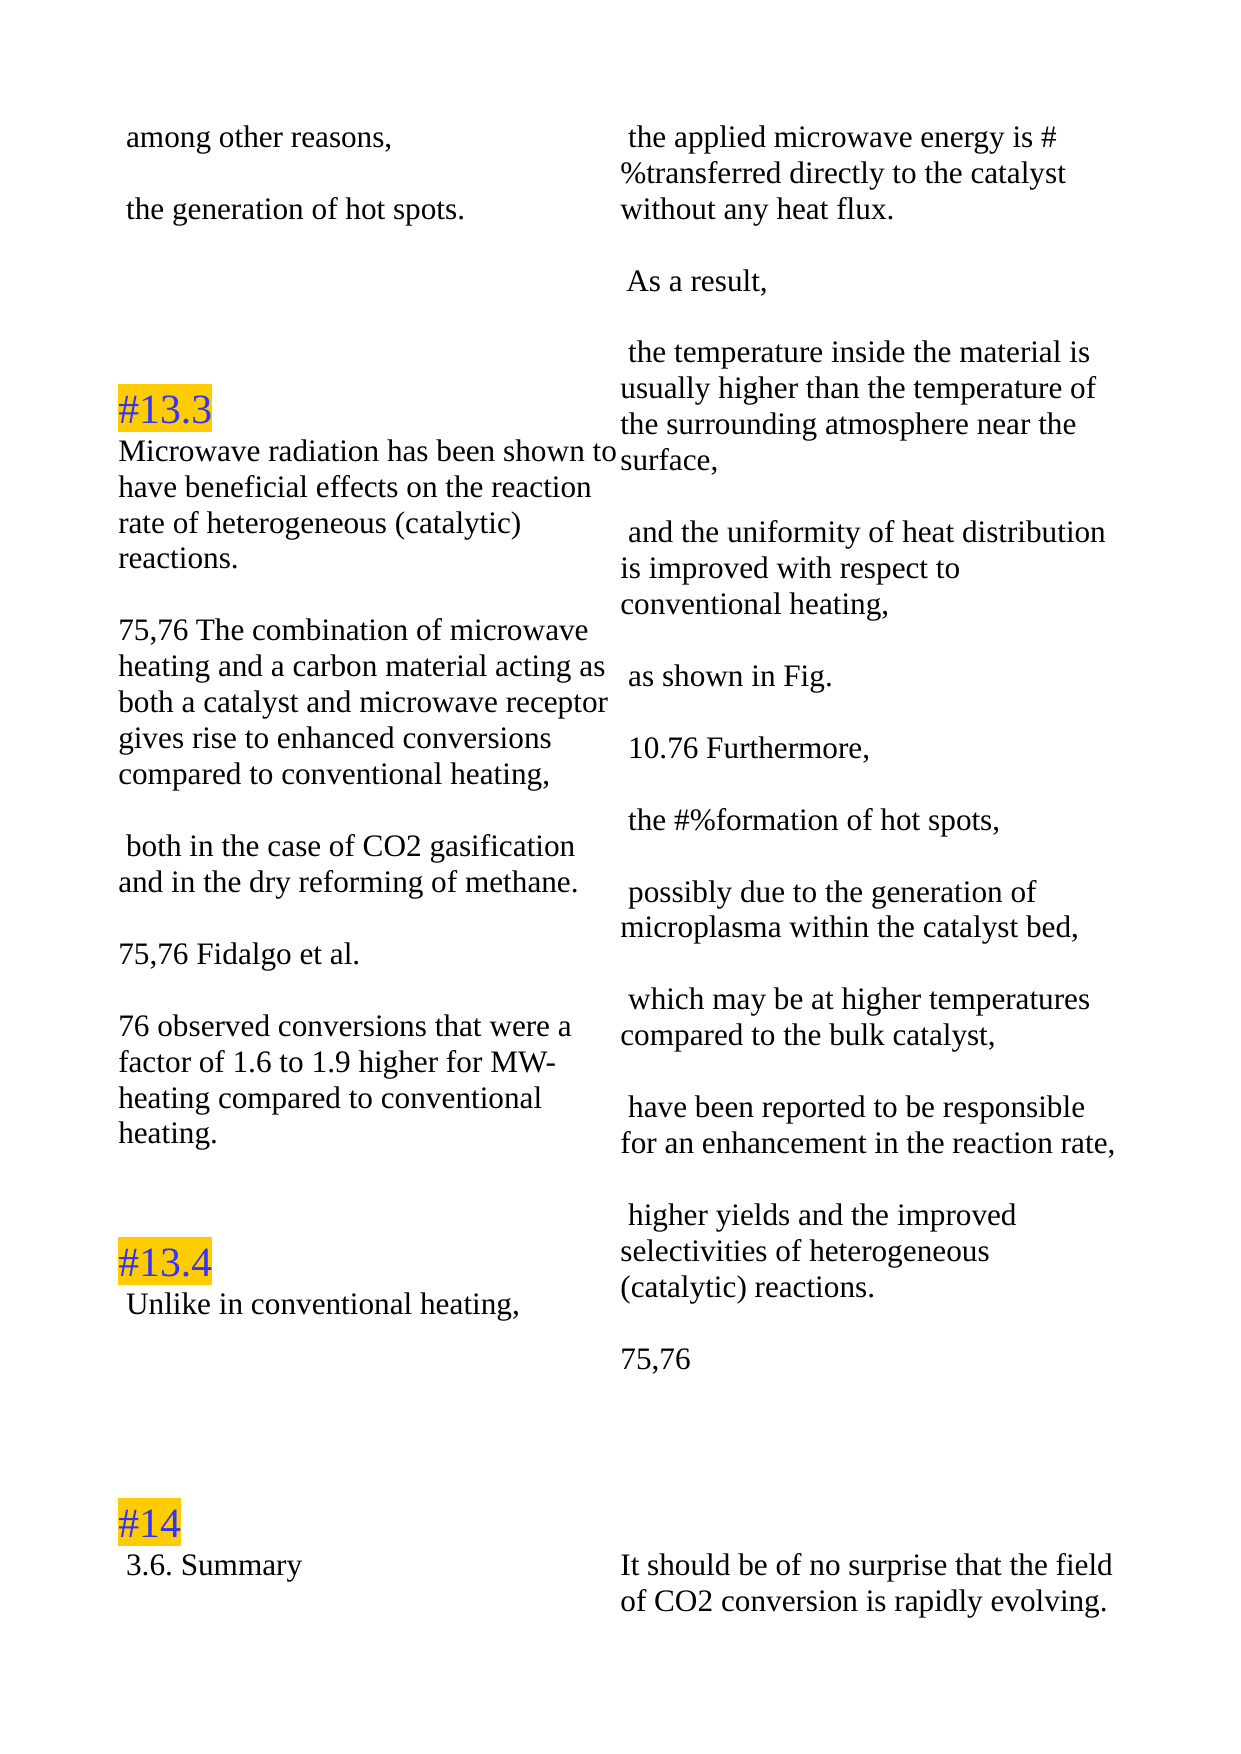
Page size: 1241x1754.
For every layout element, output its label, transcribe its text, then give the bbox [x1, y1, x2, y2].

text both in the case of CO2 gasification and in the dry reforming of methane. [118, 827, 620, 899]
text Microwave radiation has been shown to have beneficial effects on the reaction rate of heterogeneous (catalytic) reactions. [118, 432, 620, 576]
text and the uniformity of heat distribution is improved with respect to conventional heating, [620, 513, 1122, 621]
text #13.4 [118, 1237, 620, 1285]
text among other reasons, [118, 118, 620, 154]
text 75,76 [620, 1340, 1122, 1376]
text as shown in Fig. [620, 657, 1122, 693]
text the applied microwave energy is #%transferred directly to the catalyst without any heat flux. [620, 118, 1122, 226]
text As a result, [620, 262, 1122, 298]
text higher yields and the improved selectivities of heterogeneous (catalytic) reactions. [620, 1196, 1122, 1304]
text have been reported to be responsible for an enhancement in the reaction rate, [620, 1088, 1122, 1160]
text #13.3 [118, 384, 620, 432]
text the temperature inside the material is usually higher than the temperature of the surrounding atmosphere near the surface, [620, 334, 1122, 477]
text the #%formation of hot spots, [620, 801, 1122, 837]
text 75,76 The combination of microwave heating and a carbon material acting as both a catalyst and microwave receptor gives rise to enhanced conversions compared to conventional heating, [118, 612, 620, 791]
text 10.76 Furthermore, [620, 729, 1122, 765]
text which may be at higher temperatures compared to the bulk catalyst, [620, 981, 1122, 1052]
text Unlike in conventional heating, [118, 1285, 620, 1321]
text the generation of hot spots. [118, 190, 620, 226]
text 76 observed conversions that were a factor of 1.6 to 1.9 higher for MW-heating compared to conventional heating. [118, 1007, 620, 1151]
text 3.6. Summary [118, 1546, 620, 1582]
text possibly due to the generation of microplasma within the catalyst bed, [620, 873, 1122, 945]
text 75,76 Fidalgo et al. [118, 935, 620, 971]
text It should be of no surprise that the field of CO2 conversion is rapidly evolving. [620, 1546, 1122, 1618]
text #14 [118, 1498, 1122, 1546]
